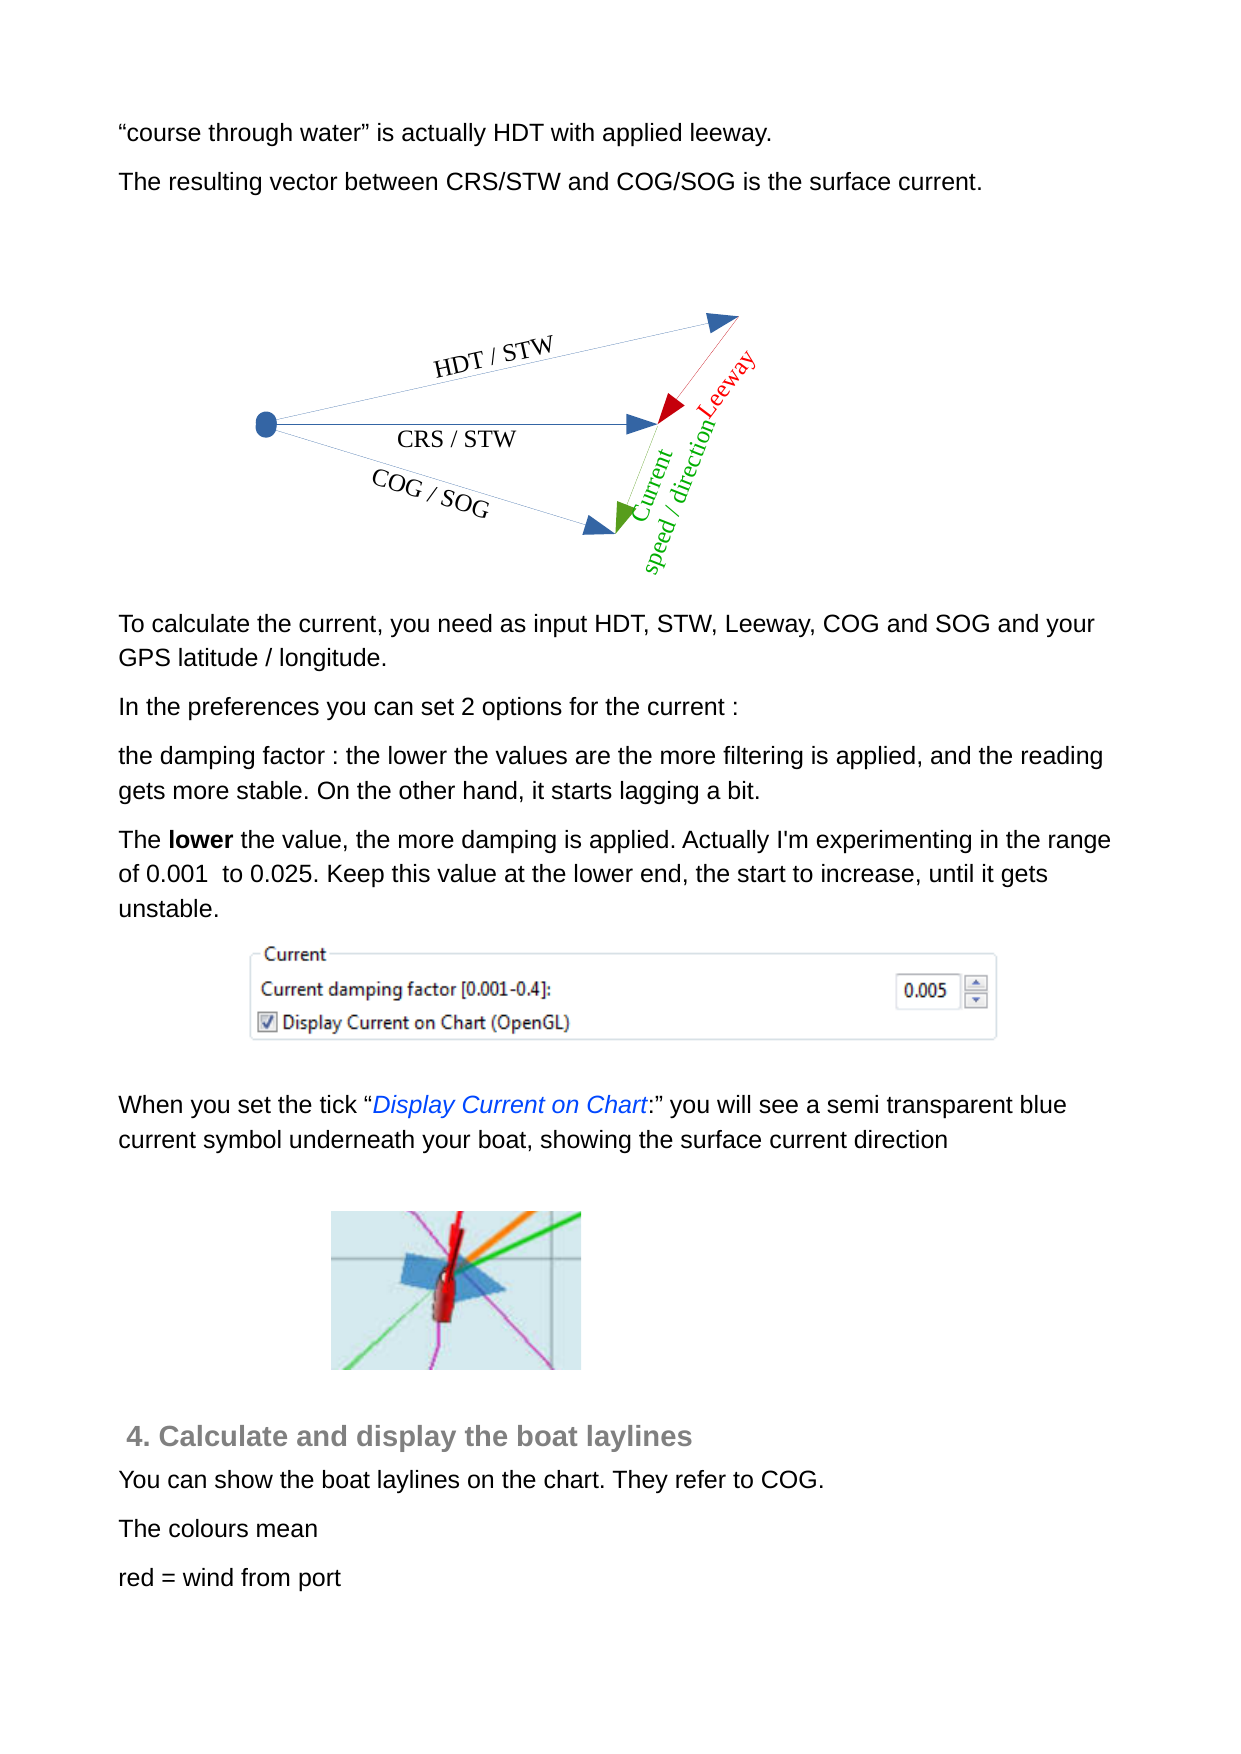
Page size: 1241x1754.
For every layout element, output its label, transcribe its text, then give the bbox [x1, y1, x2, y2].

subtitle 4. Calculate and display the boat laylines [118, 1419, 1122, 1452]
text The colours mean [118, 1514, 1122, 1543]
text When you set the tick “Display Current on Chart:” you will see a semi transparent blue current symbol underneath your boat, showing the surface current direction [118, 1090, 1122, 1153]
text To calculate the current, you need as input HDT, STW, Leeway, COG and SOG and your GPS latitude / longitude. [118, 609, 1122, 672]
text The resulting vector between CRS/STW and COG/SOG is the surface current. [118, 167, 1122, 196]
text The lower the value, the more damping is applied. Actually I'm experimenting in the range of 0.001 to 0.025. Keep this value at the lower end, the start to increase, until it gets unstable. [118, 825, 1122, 923]
text red = wind from port [118, 1563, 1122, 1592]
text the damping factor : the lower the values are the more filtering is applied, and the reading gets more stable. On the other hand, it starts lagging a bit. [118, 741, 1122, 804]
picture [331, 1211, 582, 1370]
picture [242, 942, 999, 1050]
text “course through water” is actually HDT with applied leeway. [118, 118, 1122, 147]
text You can show the boat laylines on the chart. They refer to COG. [118, 1465, 1122, 1494]
text In the preferences you can set 2 options for the current : [118, 692, 1122, 721]
